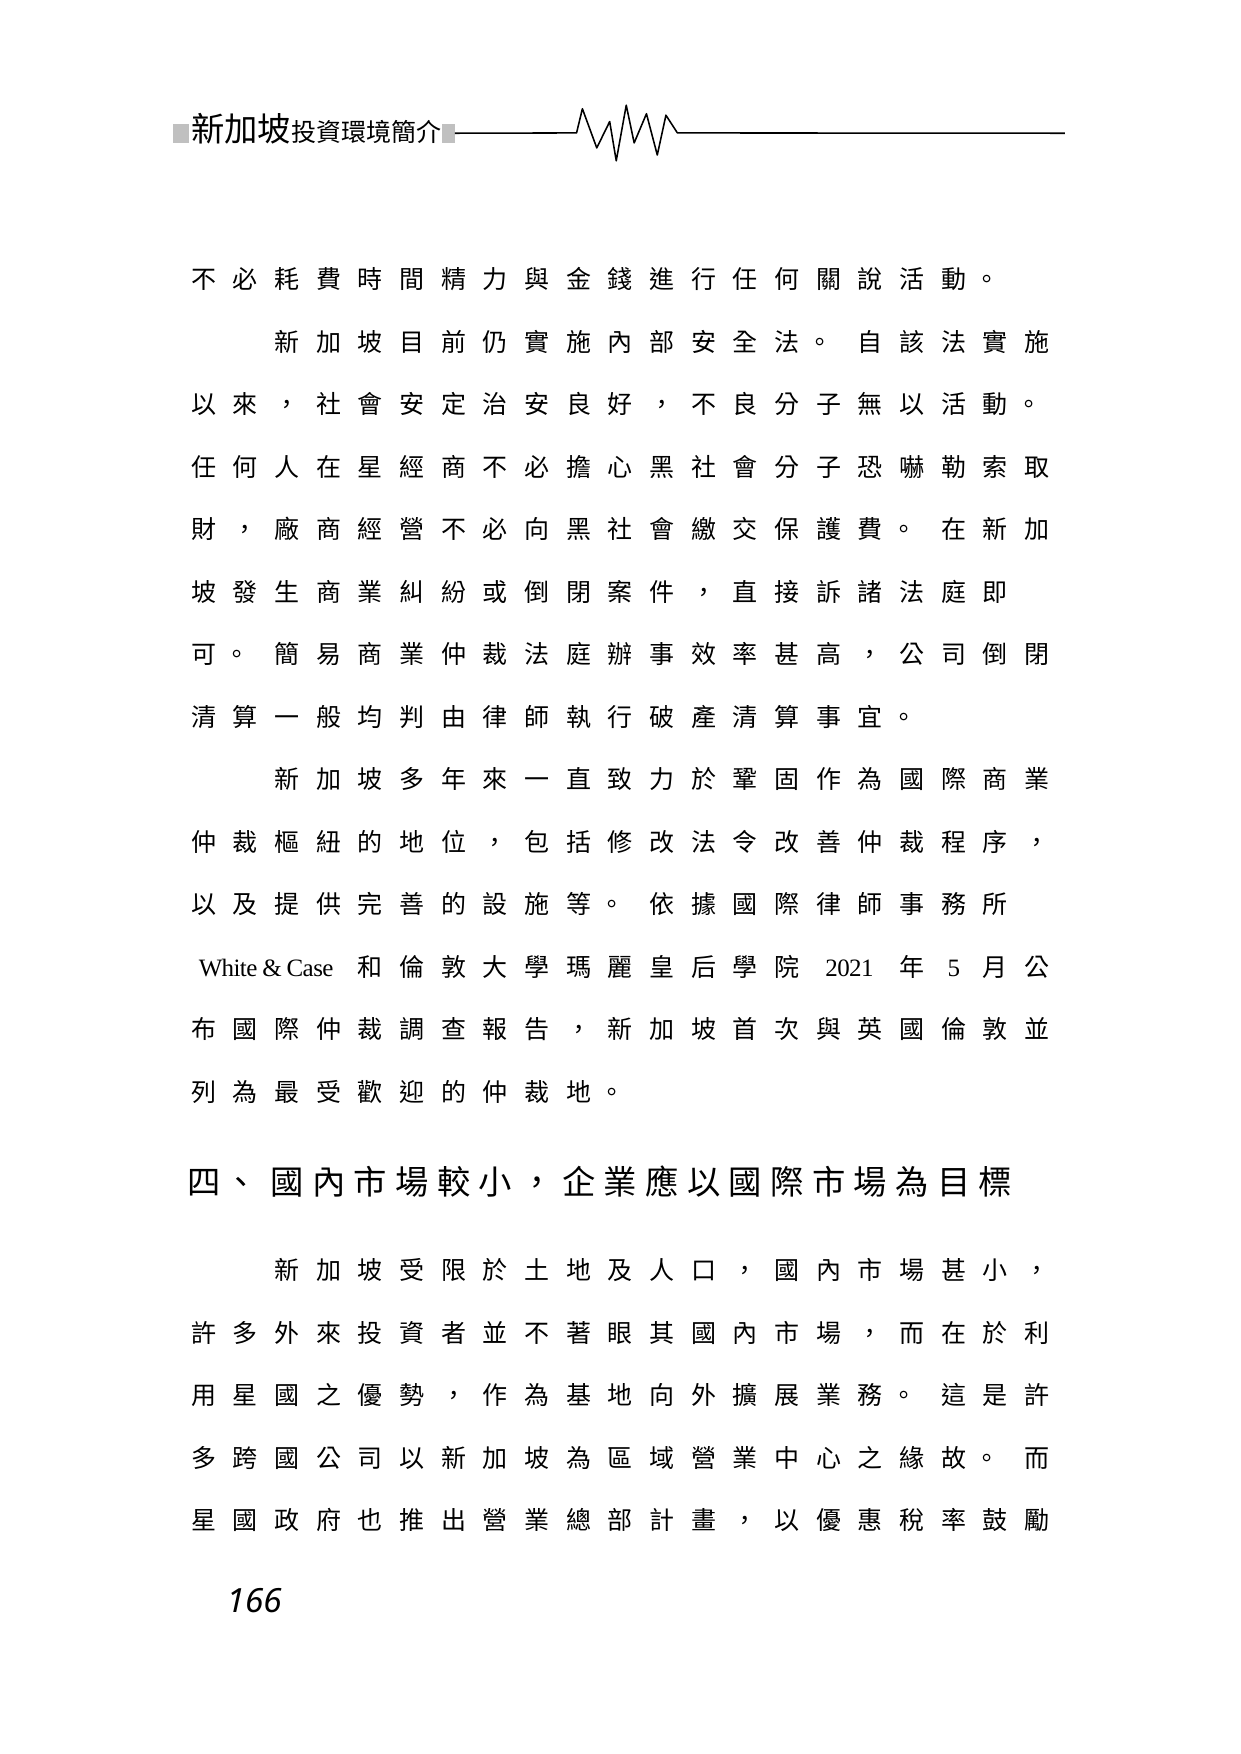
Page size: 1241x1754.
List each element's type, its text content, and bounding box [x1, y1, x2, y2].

text 新加坡受限於土地及人口，國內市場甚小，許多外來投資者並不著眼其國內市場，而在於利用星國之優勢，作為基地向外擴展業務。這是許多跨國公司以新加坡為區域營業中心之緣故。而星國政府也推出營業總部計畫，以優惠稅率鼓勵 [183, 1227, 1058, 1540]
text 不必耗費時間精力與金錢進行任何關說活動。 [183, 236, 1058, 299]
text 新加坡目前仍實施內部安全法。自該法實施以來，社會安定治安良好，不良分子無以活動。任何人在星經商不必擔心黑社會分子恐嚇勒索取財，廠商經營不必向黑社會繳交保護費。在新加坡發生商業糾紛或倒閉案件，直接訴諸法庭即可。簡易商業仲裁法庭辦事效率甚高，公司倒閉清算一般均判由律師執行破產清算事宜。 [183, 299, 1058, 736]
text 新加坡多年來一直致力於鞏固作為國際商業仲裁樞紐的地位，包括修改法令改善仲裁程序，以及提供完善的設施等。依據國際律師事務所White & Case和倫敦大學瑪麗皇后學院2021年5月公布國際仲裁調查報告，新加坡首次與英國倫敦並列為最受歡迎的仲裁地。 [183, 736, 1058, 1111]
text 四、國內市場較小，企業應以國際市場為目標 [183, 1138, 1058, 1201]
